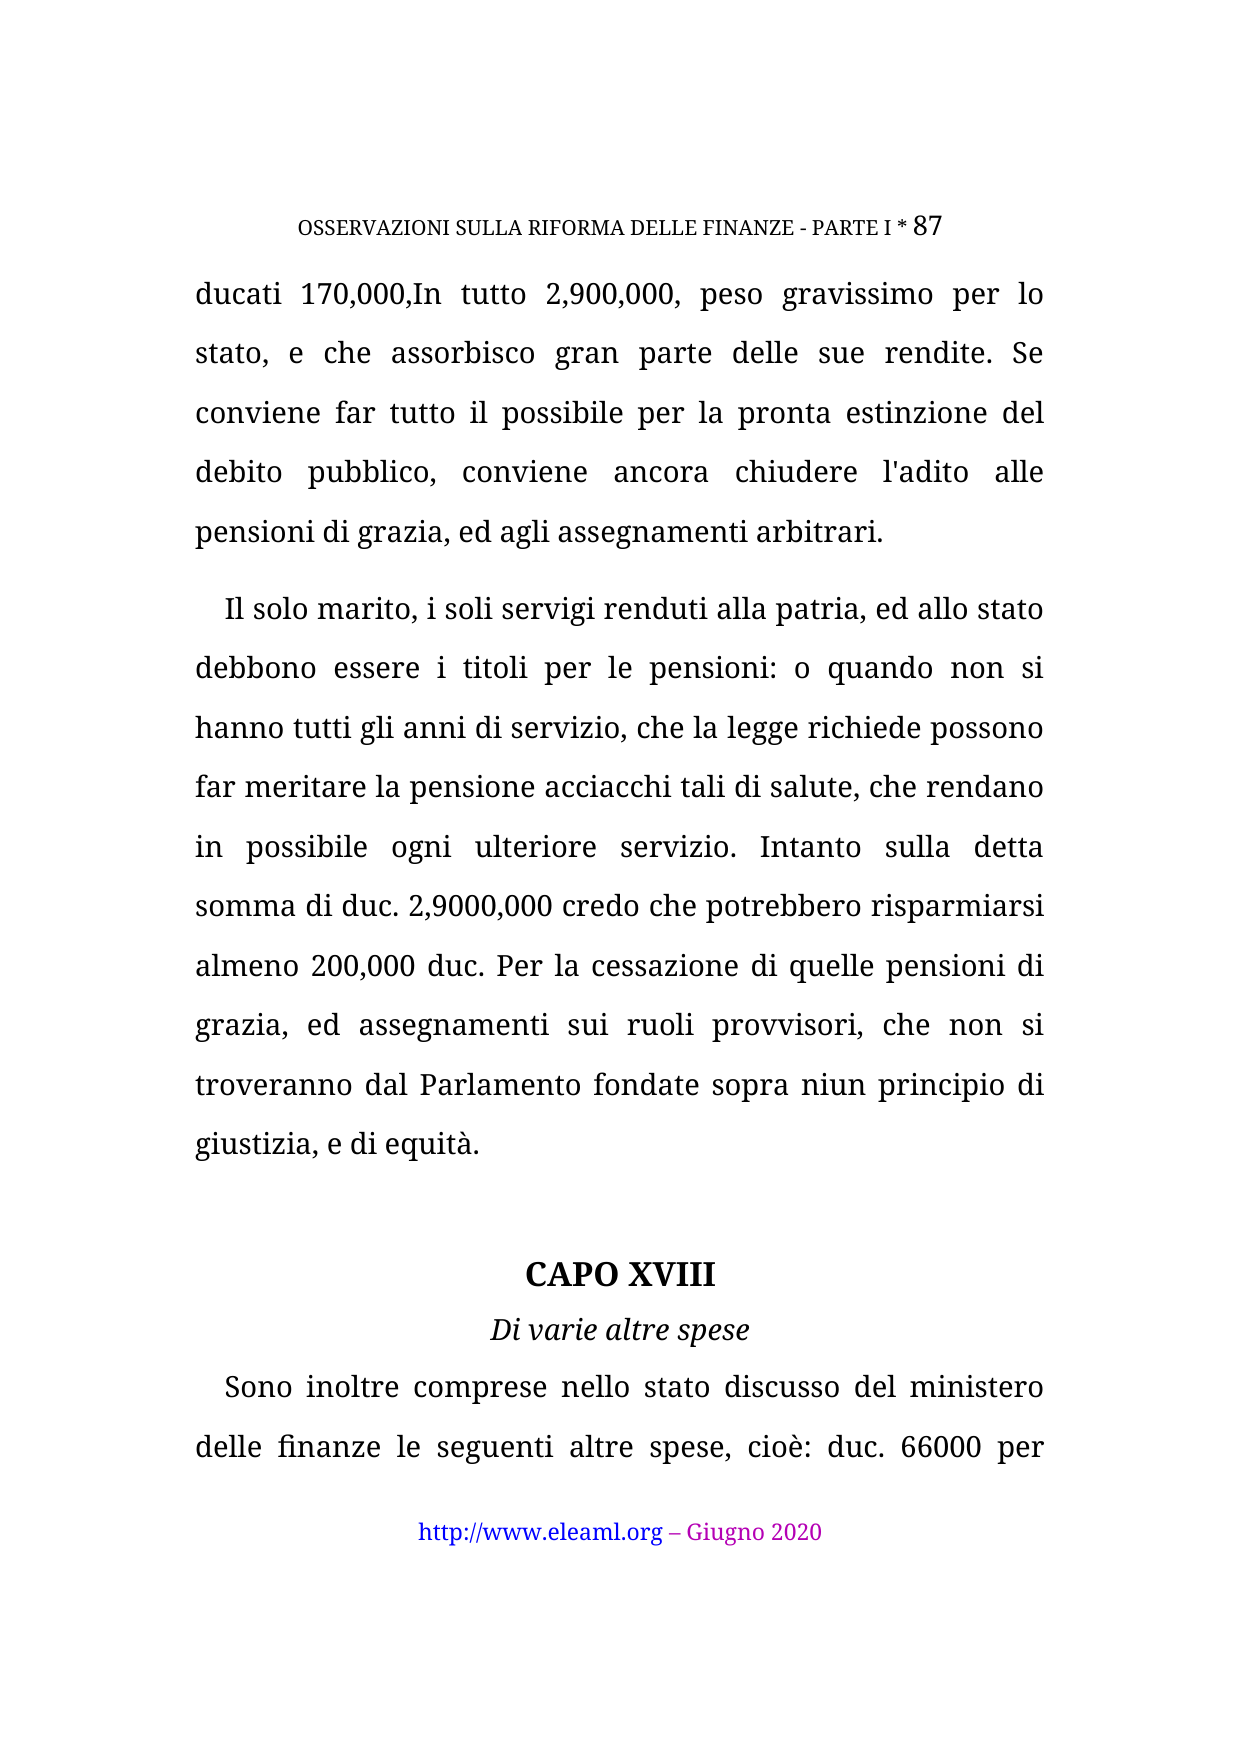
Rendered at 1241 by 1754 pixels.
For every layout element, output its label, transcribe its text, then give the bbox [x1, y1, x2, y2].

text Sono inoltre comprese nello stato discusso del ministero delle finanze le seguenti altre spese, cioè: duc. 66000 per [195, 1367, 1045, 1466]
text ducati 170,000,In tutto 2,900,000, peso gravissimo per lo stato, e che assorbisco gran parte delle sue rendite. Se conviene far tutto il possibile per la pronta estinzione del debito pubblico, conviene ancora chiudere l'adito alle pensioni di grazia, ed agli assegnamenti arbitrari. [195, 273, 1045, 551]
subtitle Di varie altre spese [195, 1309, 1045, 1349]
subtitle CAPO XVIII [195, 1251, 1045, 1297]
text Il solo marito, i soli servigi renduti alla patria, ed allo stato debbono essere i titoli per le pensioni: o quando non si hanno tutti gli anni di servizio, che la legge richiede possono far meritare la pensione acciacchi tali di salute, che rendano in possibile ogni ulteriore servizio. Intanto sulla detta somma di duc. 2,9000,000 credo che potrebbero risparmiarsi almeno 200,000 duc. Per la cessazione di quelle pensioni di grazia, ed assegnamenti sui ruoli provvisori, che non si troveranno dal Parlamento fondate sopra niun principio di giustizia, e di equità. [195, 588, 1045, 1163]
